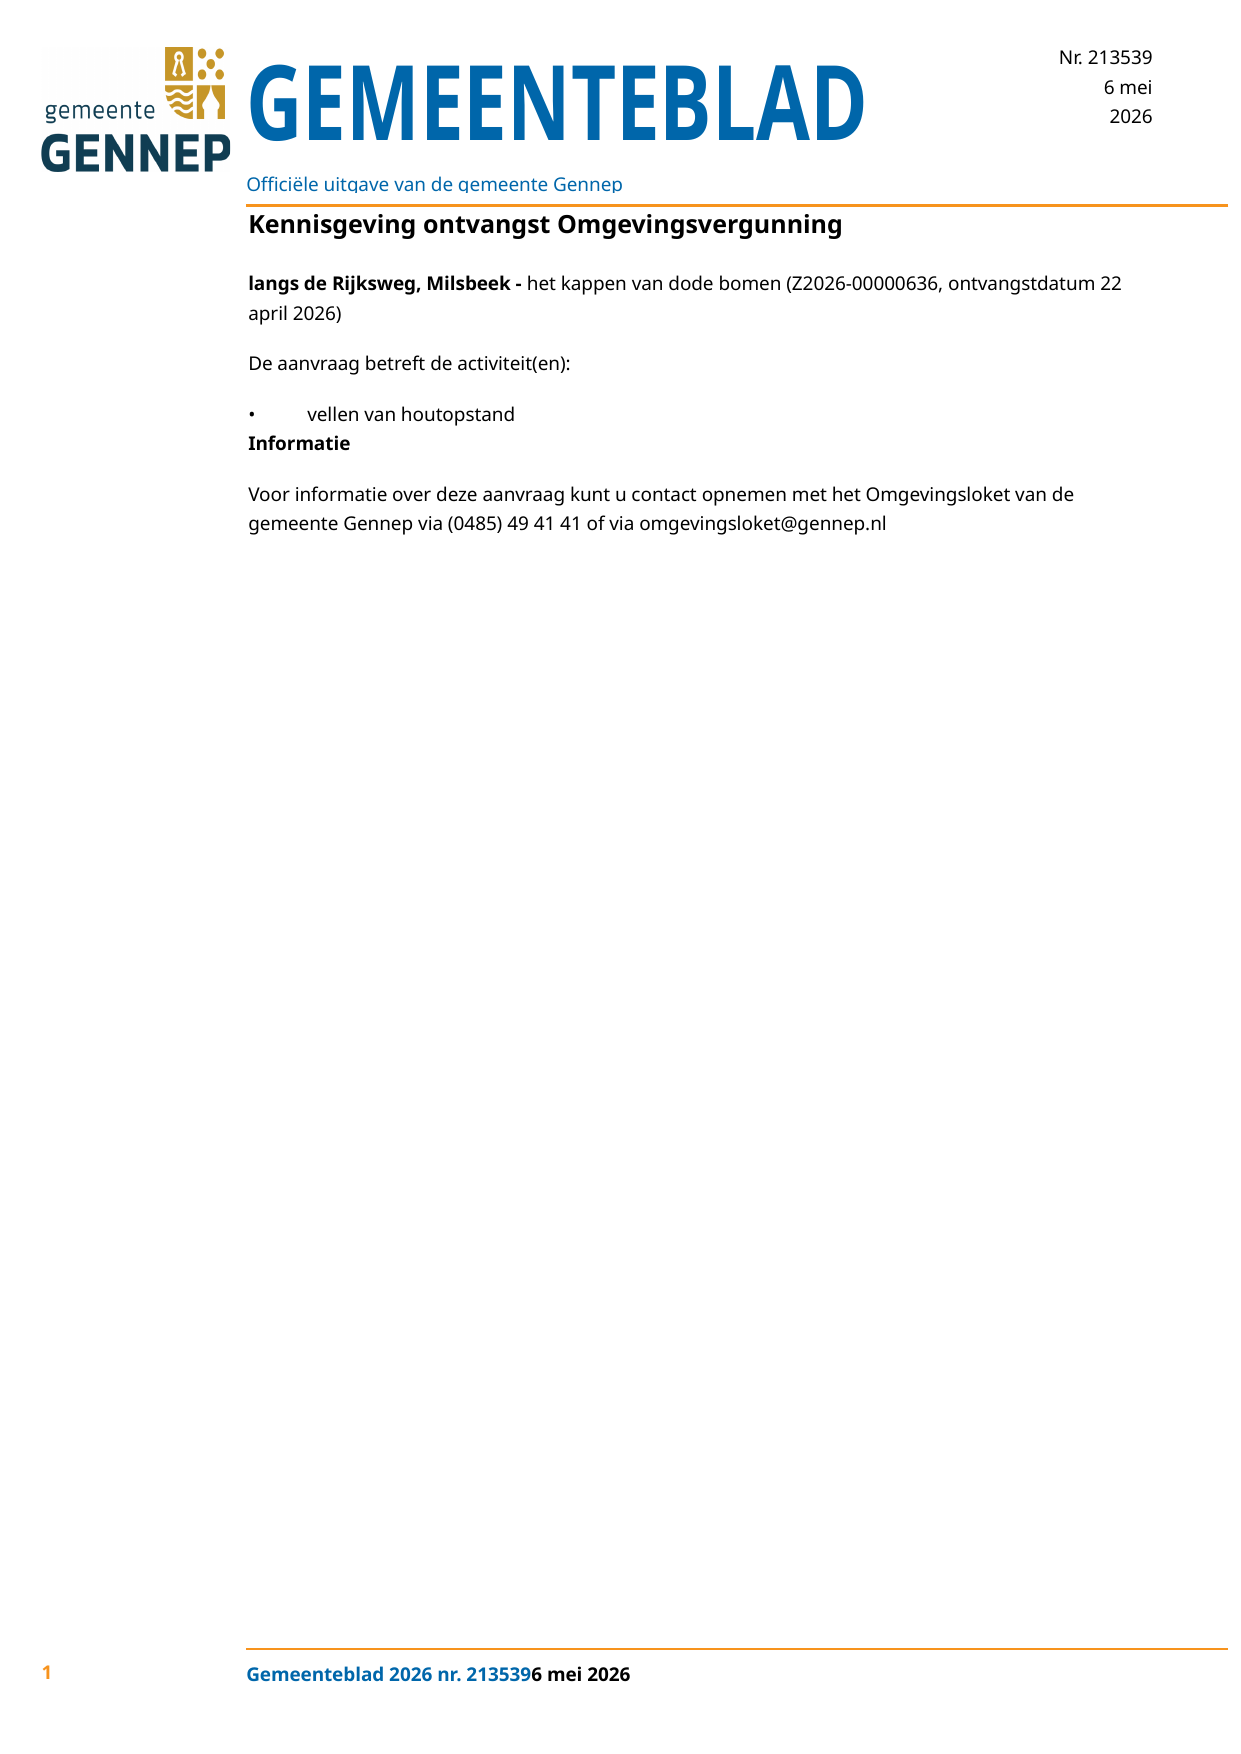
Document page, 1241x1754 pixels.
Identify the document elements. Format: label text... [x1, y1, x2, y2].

text Kennisgeving ontvangst Omgevingsvergunning [248, 207, 1152, 241]
text De aanvraag betreft de activiteit(en): [248, 350, 1152, 376]
picture [41, 47, 231, 172]
list vellen van houtopstand [248, 401, 1152, 426]
text Informatie [248, 430, 1152, 456]
text langs de Rijksweg, Milsbeek - het kappen van dode bomen (Z2026-00000636, ontvangstdatum 22 april 2026) [248, 270, 1152, 326]
text Voor informatie over deze aanvraag kunt u contact opnemen met het Omgevingsloket van de gemeente Gennep via (0485) 49 41 41 of via omgevingsloket@gennep.nl [248, 481, 1152, 536]
